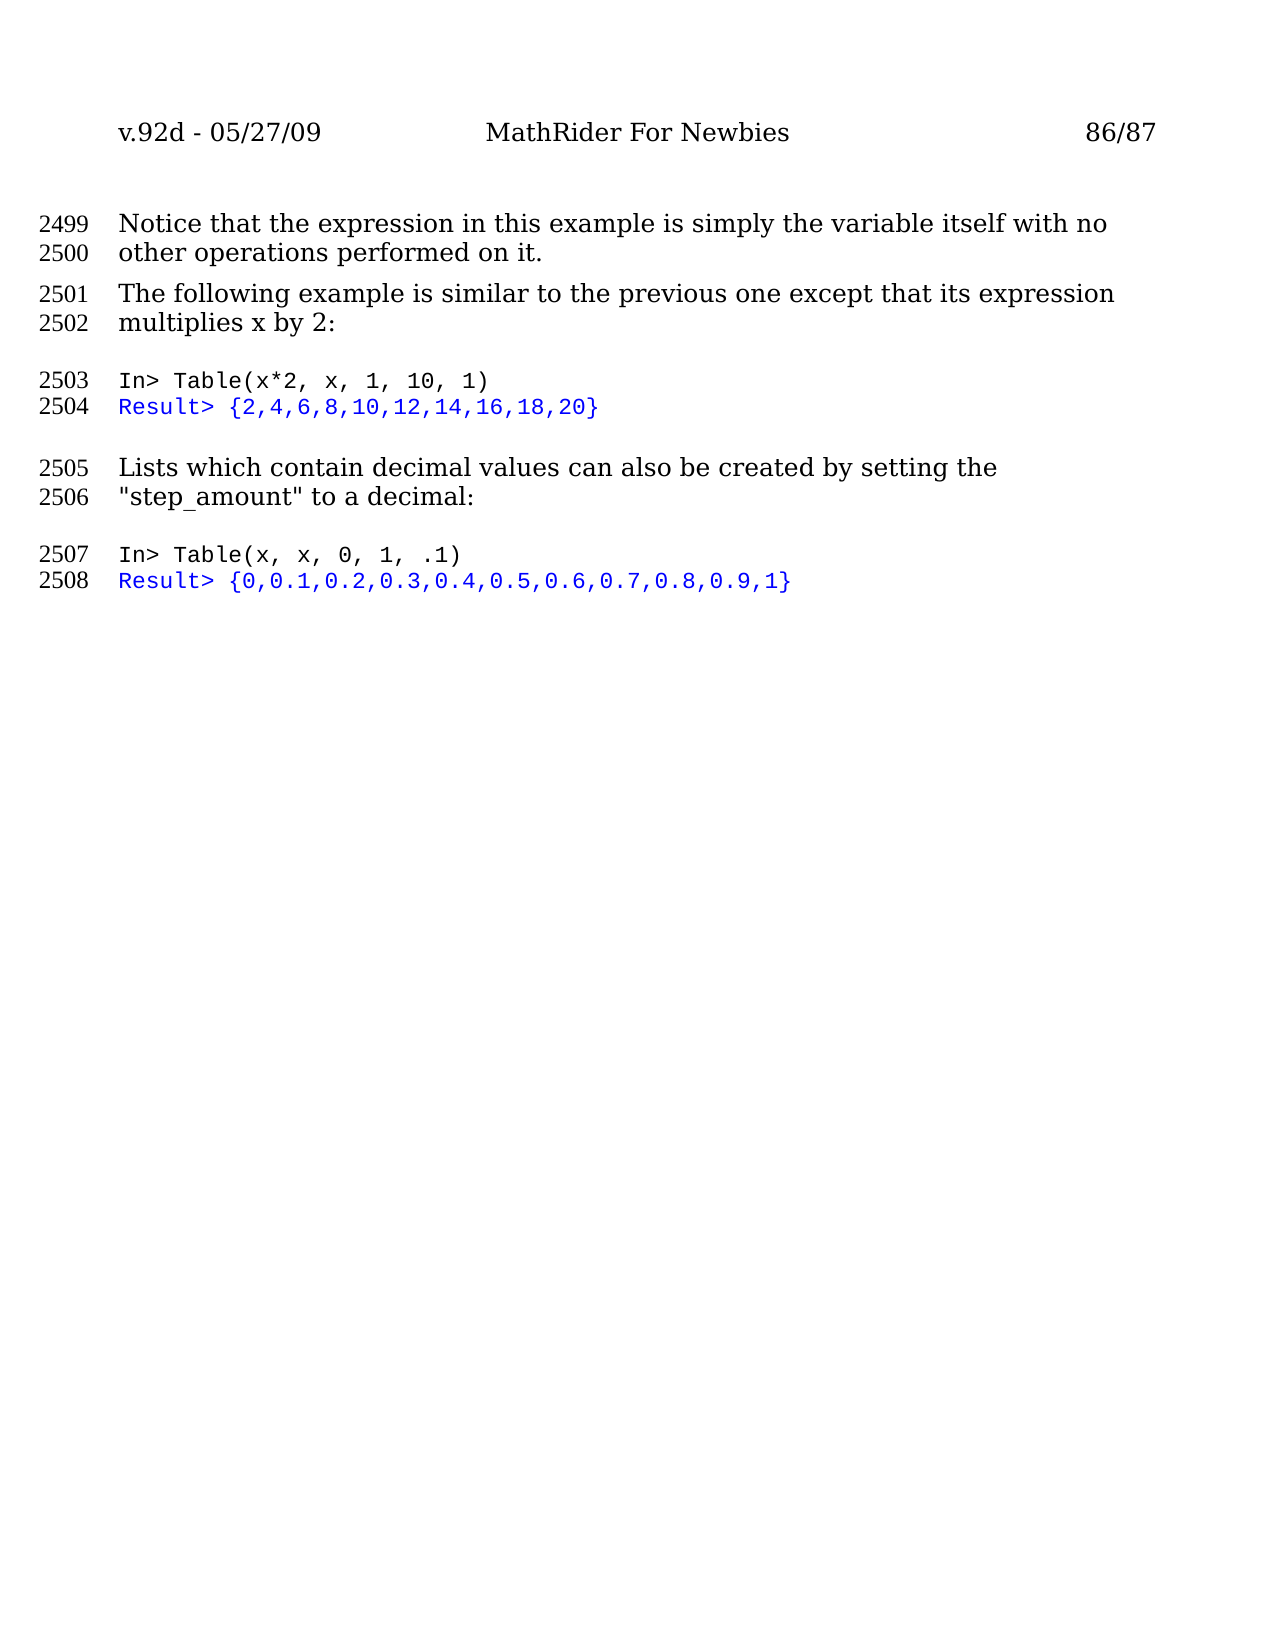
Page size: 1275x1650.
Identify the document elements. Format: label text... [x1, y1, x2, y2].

text Lists which contain decimal values can also be created by setting the "step_amount" to a decimal: [118, 453, 1157, 512]
text Result> {2,4,6,8,10,12,14,16,18,20} [118, 395, 1157, 421]
text Notice that the expression in this example is simply the variable itself with no other operations performed on it. [118, 209, 1157, 267]
text In> Table(x, x, 0, 1, .1) [118, 544, 1157, 569]
text Result> {0,0.1,0.2,0.3,0.4,0.5,0.6,0.7,0.8,0.9,1} [118, 569, 1157, 596]
text In> Table(x*2, x, 1, 10, 1) [118, 369, 1157, 395]
text The following example is similar to the previous one except that its expression multiplies x by 2: [118, 279, 1157, 337]
